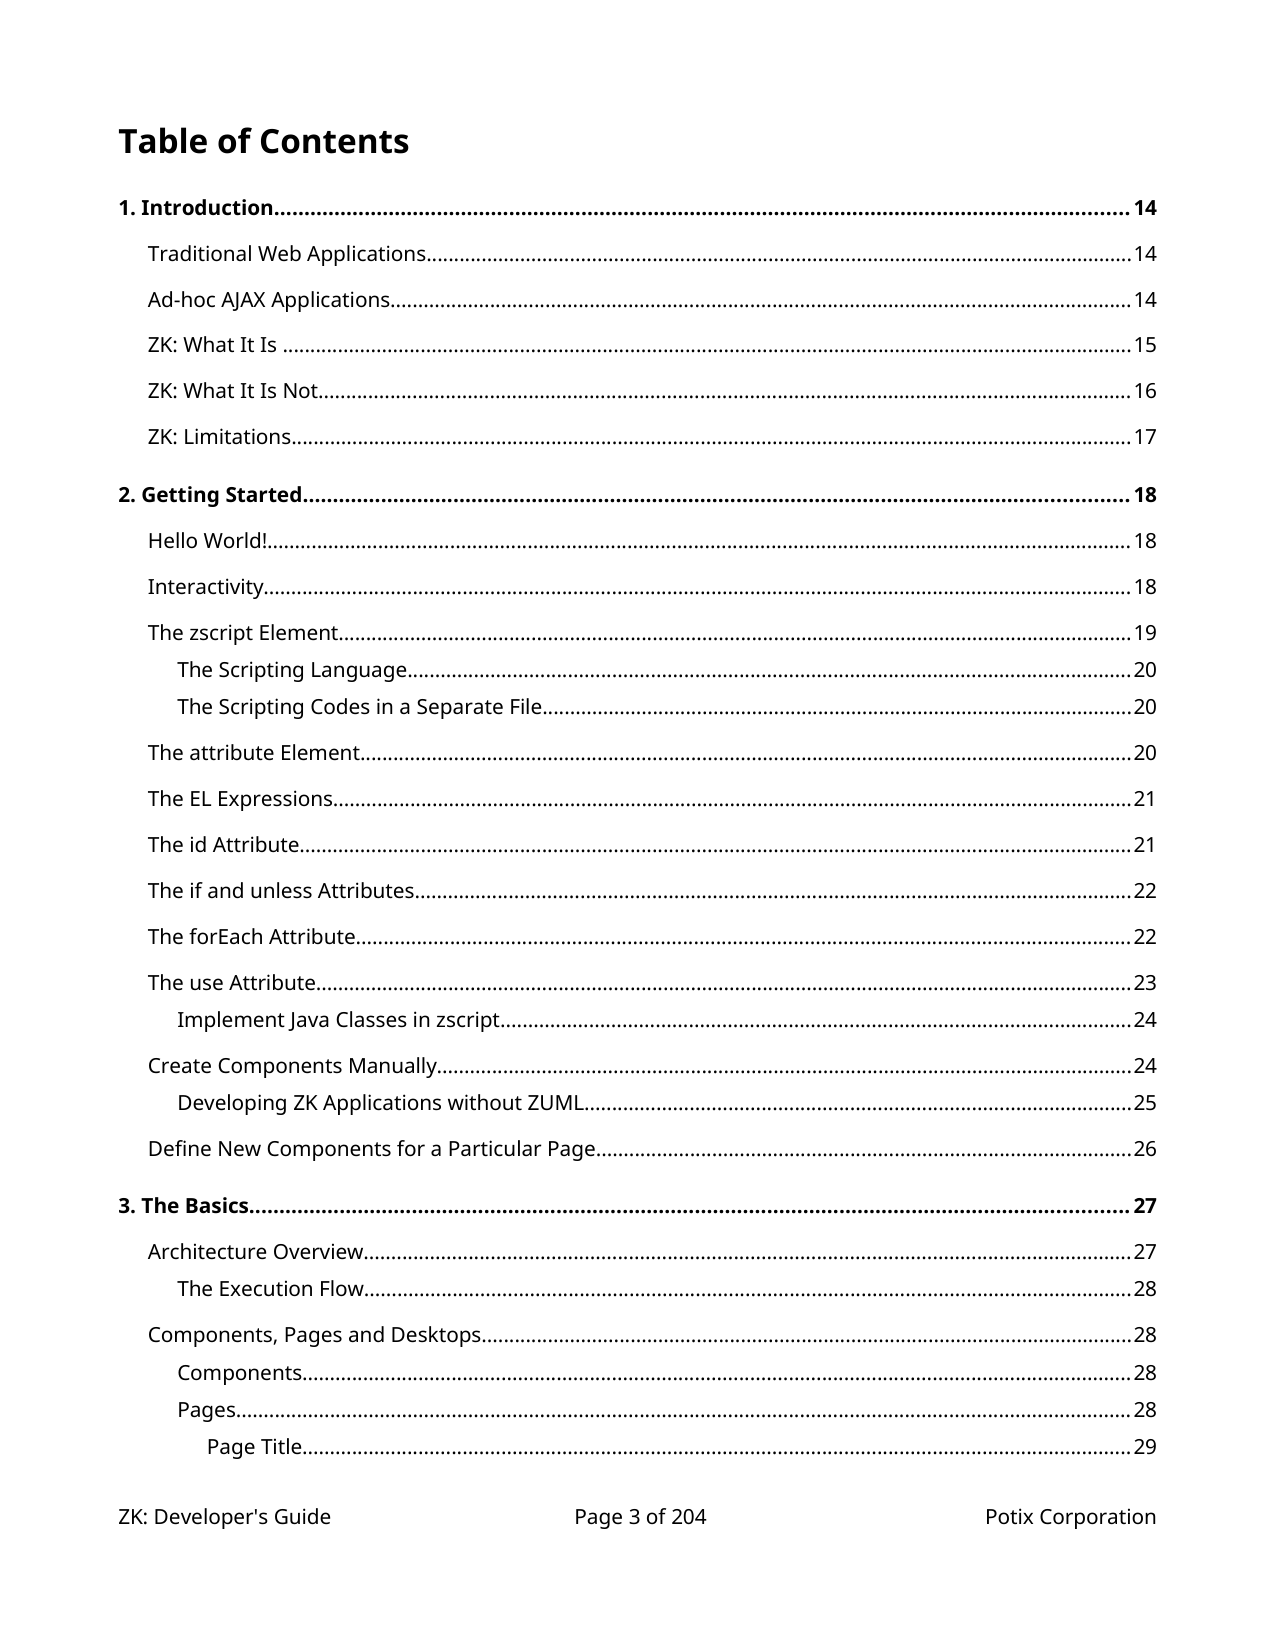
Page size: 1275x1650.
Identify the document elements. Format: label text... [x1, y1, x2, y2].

text 1. Introduction 14 [118, 193, 1157, 221]
text Traditional Web Applications 14 [148, 239, 1157, 267]
text Components 28 [177, 1358, 1157, 1386]
text Ad-hoc AJAX Applications 14 [148, 285, 1157, 313]
text The forEach Attribute 22 [148, 922, 1157, 950]
text Create Components Manually 24 [148, 1051, 1157, 1079]
text ZK: What It Is 15 [148, 331, 1157, 359]
text The if and unless Attributes 22 [148, 876, 1157, 904]
text The zscript Element 19 [148, 618, 1157, 646]
text 3. The Basics 27 [118, 1192, 1157, 1220]
text The EL Expressions 21 [148, 784, 1157, 812]
text The Execution Flow 28 [177, 1274, 1157, 1303]
text Hello World! 18 [148, 526, 1157, 554]
text ZK: What It Is Not 16 [148, 377, 1157, 405]
text Define New Components for a Particular Page 26 [148, 1134, 1157, 1162]
text Pages 28 [177, 1395, 1157, 1423]
text The id Attribute 21 [148, 830, 1157, 858]
text Interactivity 18 [148, 572, 1157, 600]
text The Scripting Language 20 [177, 655, 1157, 683]
text ZK: Limitations 17 [148, 422, 1157, 451]
text 2. Getting Started 18 [118, 480, 1157, 508]
text Architecture Overview 27 [148, 1237, 1157, 1266]
text The Scripting Codes in a Separate File 20 [177, 692, 1157, 720]
text Page Title 29 [207, 1432, 1157, 1460]
text Components, Pages and Desktops 28 [148, 1321, 1157, 1349]
subtitle Table of Contents [118, 118, 1157, 163]
text Implement Java Classes in zscript 24 [177, 1005, 1157, 1033]
text The attribute Element 20 [148, 738, 1157, 766]
text Developing ZK Applications without ZUML 25 [177, 1088, 1157, 1116]
text The use Attribute 23 [148, 968, 1157, 996]
